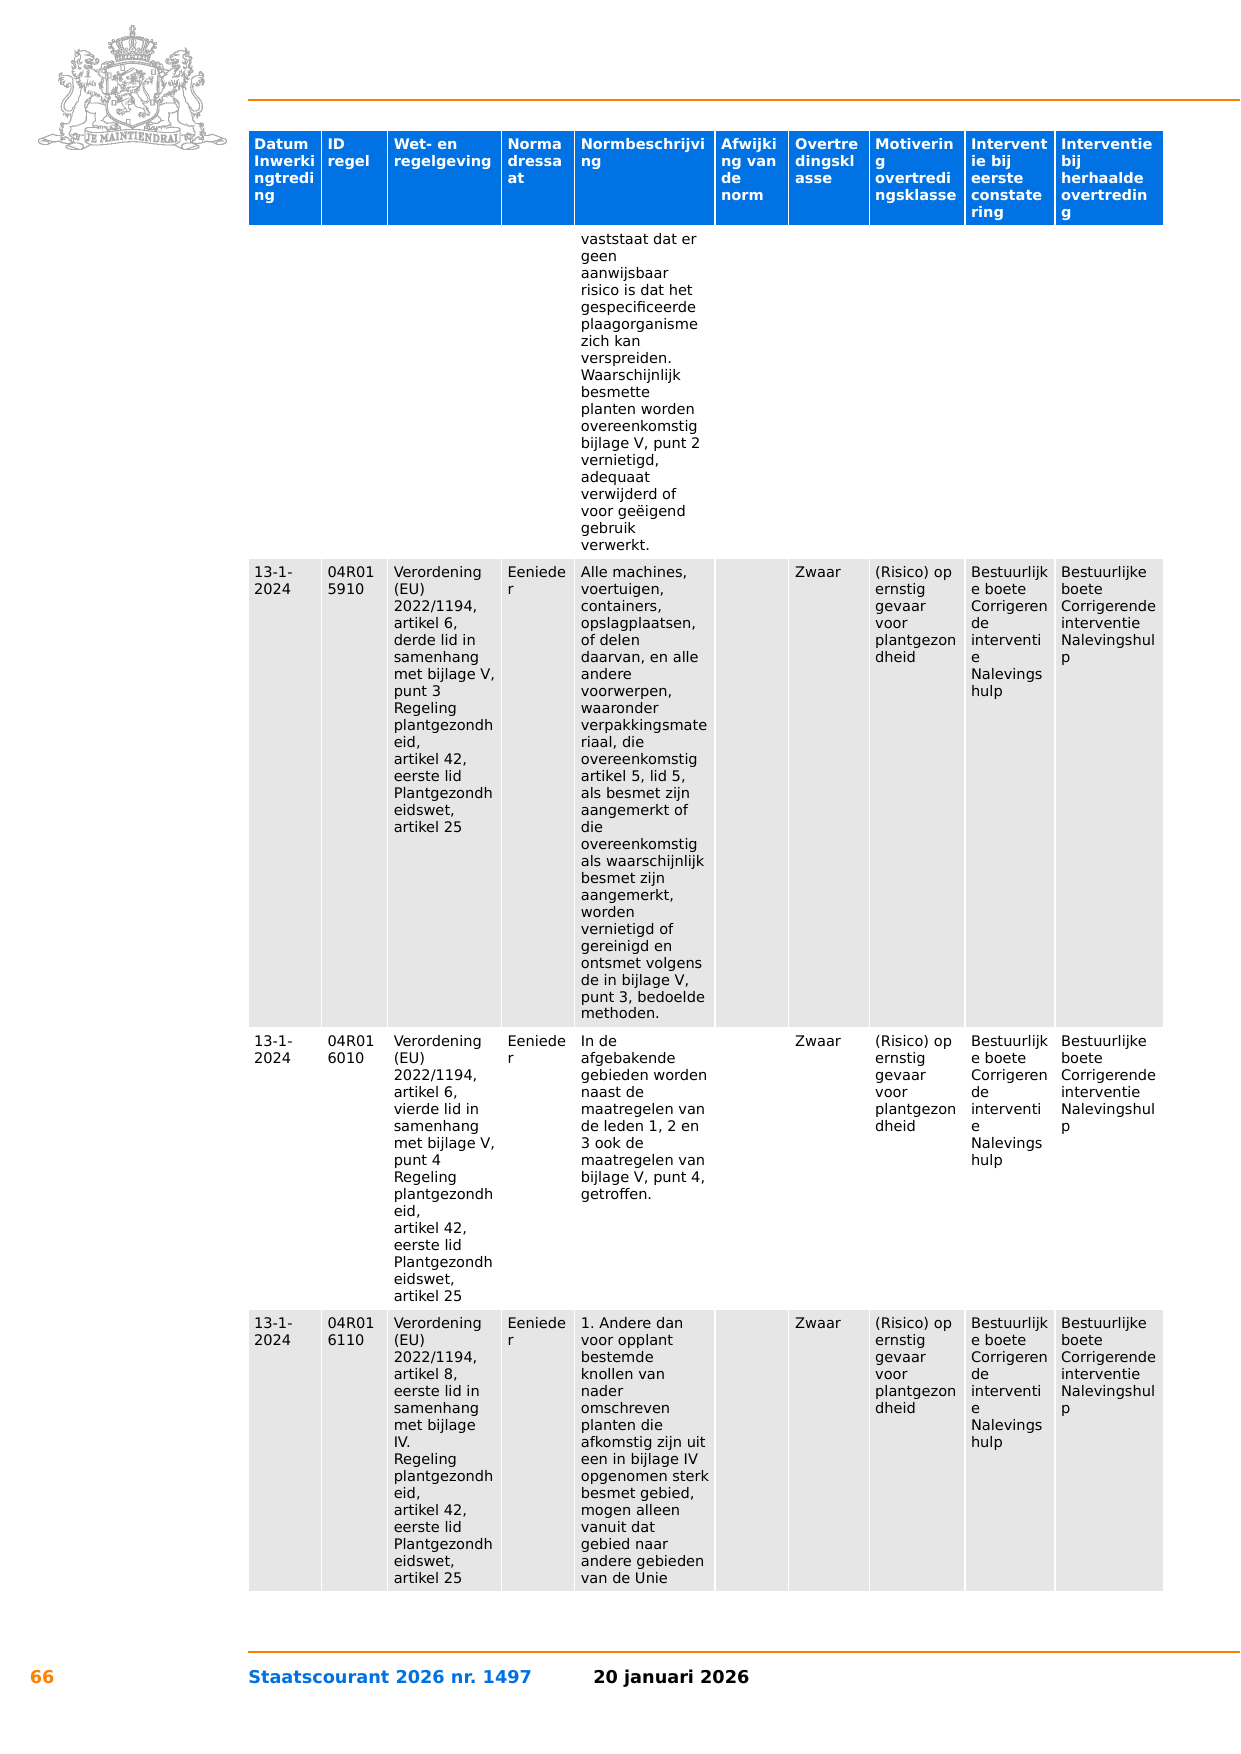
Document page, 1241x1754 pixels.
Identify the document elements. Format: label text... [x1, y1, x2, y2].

table_cell [1056, 226, 1163, 558]
table_cell Verordening (EU) 2022/1194, artikel 6, vierde lid in samenhang met bijlage V, punt 4 Regeling plantgezondheid, artikel 42, eerste lid Plantgezondheidswet, artikel 25 [388, 1028, 501, 1309]
table_cell Verordening (EU) 2022/1194, artikel 6, derde lid in samenhang met bijlage V, punt 3 Regeling plantgezondheid, artikel 42, eerste lid Plantgezondheidswet, artikel 25 [388, 559, 501, 1027]
table_cell [502, 226, 574, 558]
table_cell 04R015910 [322, 559, 387, 1027]
table_cell Bestuurlijke boete Corrigerende interventie Nalevingshulp [1056, 1310, 1163, 1591]
table_cell Zwaar [789, 1028, 869, 1309]
table_cell 1. Andere dan voor opplant bestemde knollen van nader omschreven planten die afkomstig zijn uit een in bijlage IV opgenomen sterk besmet gebied, mogen alleen vanuit dat gebied naar andere gebieden van de Unie [575, 1310, 714, 1591]
table_header ID regel [322, 131, 387, 225]
table_cell [716, 559, 788, 1027]
table_cell Alle machines, voertuigen, containers, opslagplaatsen, of delen daarvan, en alle andere voorwerpen, waaronder verpakkingsmateriaal, die overeenkomstig artikel 5, lid 5, als besmet zijn aangemerkt of die overeenkomstig als waarschijnlijk besmet zijn aangemerkt, worden vernietigd of gereinigd en ontsmet volgens de in bijlage V, punt 3, bedoelde methoden. [575, 559, 714, 1027]
table_cell 13-1-2024 [249, 559, 321, 1027]
table_cell Zwaar [789, 559, 869, 1027]
table_cell vaststaat dat er geen aanwijsbaar risico is dat het gespecificeerde plaagorganisme zich kan verspreiden. Waarschijnlijk besmette planten worden overeenkomstig bijlage V, punt 2 vernietigd, adequaat verwijderd of voor geëigend gebruik verwerkt. [575, 226, 714, 558]
table_cell [716, 226, 788, 558]
table_cell [716, 1310, 788, 1591]
picture [38, 25, 227, 150]
table_header Normbeschrijving [575, 131, 714, 225]
table_cell [966, 226, 1054, 558]
table_cell Eenieder [502, 1028, 574, 1309]
table_cell Bestuurlijke boete Corrigerende interventie Nalevingshulp [966, 1310, 1054, 1591]
table_header Interventie bij eerste constatering [966, 131, 1054, 225]
table_cell Bestuurlijke boete Corrigerende interventie Nalevingshulp [1056, 1028, 1163, 1309]
table_cell Verordening (EU) 2022/1194, artikel 8, eerste lid in samenhang met bijlage IV. Regeling plantgezondheid, artikel 42, eerste lid Plantgezondheidswet, artikel 25 [388, 1310, 501, 1591]
table_header Interventie bij herhaalde overtreding [1056, 131, 1163, 225]
table_header Normadressaat [502, 131, 574, 225]
table_cell (Risico) op ernstig gevaar voor plantgezondheid [870, 1310, 964, 1591]
table_cell (Risico) op ernstig gevaar voor plantgezondheid [870, 1028, 964, 1309]
table_cell In de afgebakende gebieden worden naast de maatregelen van de leden 1, 2 en 3 ook de maatregelen van bijlage V, punt 4, getroffen. [575, 1028, 714, 1309]
table_cell Eenieder [502, 1310, 574, 1591]
table_cell 13-1-2024 [249, 1310, 321, 1591]
table_cell 13-1-2024 [249, 1028, 321, 1309]
table_cell (Risico) op ernstig gevaar voor plantgezondheid [870, 559, 964, 1027]
table_cell [870, 226, 964, 558]
table_cell 04R016010 [322, 1028, 387, 1309]
table_cell Bestuurlijke boete Corrigerende interventie Nalevingshulp [1056, 559, 1163, 1027]
table_cell [388, 226, 501, 558]
table_cell Zwaar [789, 1310, 869, 1591]
table_header Datum Inwerkingtreding [249, 131, 321, 225]
table_cell Bestuurlijke boete Corrigerende interventie Nalevingshulp [966, 1028, 1054, 1309]
table_header Wet- en regelgeving [388, 131, 501, 225]
table_cell [322, 226, 387, 558]
table_cell [789, 226, 869, 558]
table_header Overtredingsklasse [789, 131, 869, 225]
table_header Afwijking van de norm [716, 131, 788, 225]
table_cell [716, 1028, 788, 1309]
table_cell 04R016110 [322, 1310, 387, 1591]
table_cell Bestuurlijke boete Corrigerende interventie Nalevingshulp [966, 559, 1054, 1027]
table_cell [249, 226, 321, 558]
table_header Motivering overtredingsklasse [870, 131, 964, 225]
table_cell Eenieder [502, 559, 574, 1027]
